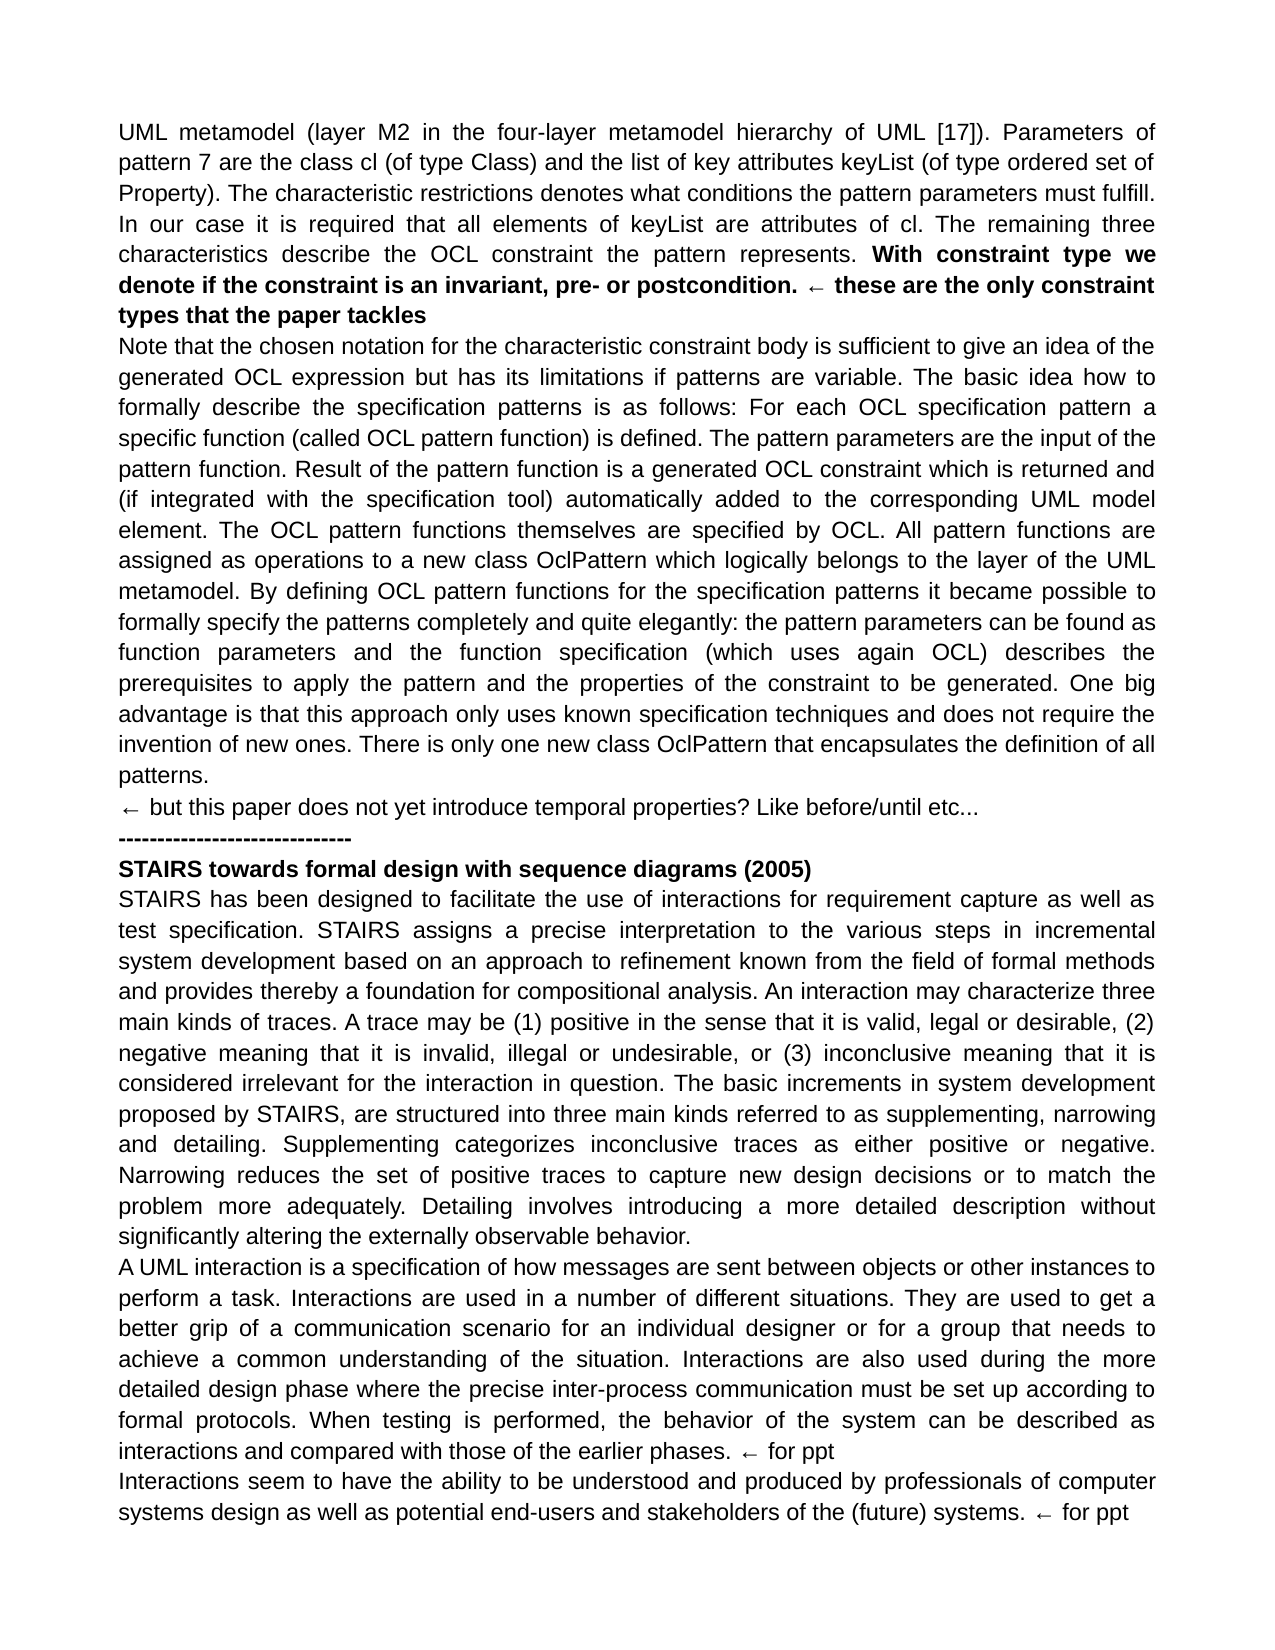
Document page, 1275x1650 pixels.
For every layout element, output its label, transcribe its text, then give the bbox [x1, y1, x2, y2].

text STAIRS has been designed to facilitate the use of interactions for requirement capture as well as test specification. STAIRS assigns a precise interpretation to the various steps in incremental system development based on an approach to refinement known from the field of formal methods and provides thereby a foundation for compositional analysis. An interaction may characterize three main kinds of traces. A trace may be (1) positive in the sense that it is valid, legal or desirable, (2) negative meaning that it is invalid, illegal or undesirable, or (3) inconclusive meaning that it is considered irrelevant for the interaction in question. The basic increments in system development proposed by STAIRS, are structured into three main kinds referred to as supplementing, narrowing and detailing. Supplementing categorizes inconclusive traces as either positive or negative. Narrowing reduces the set of positive traces to capture new design decisions or to match the problem more adequately. Detailing involves introducing a more detailed description without significantly altering the externally observable behavior. [118, 886, 1157, 1249]
text Note that the chosen notation for the characteristic constraint body is sufficient to give an idea of the generated OCL expression but has its limitations if patterns are variable. The basic idea how to formally describe the specification patterns is as follows: For each OCL specification pattern a specific function (called OCL pattern function) is defined. The pattern parameters are the input of the pattern function. Result of the pattern function is a generated OCL constraint which is returned and (if integrated with the specification tool) automatically added to the corresponding UML model element. The OCL pattern functions themselves are specified by OCL. All pattern functions are assigned as operations to a new class OclPattern which logically belongs to the layer of the UML metamodel. By defining OCL pattern functions for the specification patterns it became possible to formally specify the patterns completely and quite elegantly: the pattern parameters can be found as function parameters and the function specification (which uses again OCL) describes the prerequisites to apply the pattern and the properties of the constraint to be generated. One big advantage is that this approach only uses known specification techniques and does not require the invention of new ones. There is only one new class OclPattern that encapsulates the definition of all patterns. [118, 332, 1157, 788]
text UML metamodel (layer M2 in the four-layer metamodel hierarchy of UML [17]). Parameters of pattern 7 are the class cl (of type Class) and the list of key attributes keyList (of type ordered set of Property). The characteristic restrictions denotes what conditions the pattern parameters must fulfill. In our case it is required that all elements of keyList are attributes of cl. The remaining three characteristics describe the OCL constraint the pattern represents. With constraint type we denote if the constraint is an invariant, pre- or postcondition. ← these are the only constraint types that the paper tackles [118, 118, 1157, 329]
text A UML interaction is a specification of how messages are sent between objects or other instances to perform a task. Interactions are used in a number of different situations. They are used to get a better grip of a communication scenario for an individual designer or for a group that needs to achieve a common understanding of the situation. Interactions are also used during the more detailed design phase where the precise inter-process communication must be set up according to formal protocols. When testing is performed, the behavior of the system can be described as interactions and compared with those of the earlier phases. ← for ppt [118, 1253, 1157, 1464]
text Interactions seem to have the ability to be understood and produced by professionals of computer systems design as well as potential end-users and stakeholders of the (future) systems. ← for ppt [118, 1468, 1157, 1525]
text ← but this paper does not yet introduce temporal properties? Like before/until etc... [118, 792, 1157, 821]
text ------------------------------ [118, 824, 1157, 851]
text STAIRS towards formal design with sequence diagrams (2005) [118, 855, 1157, 882]
